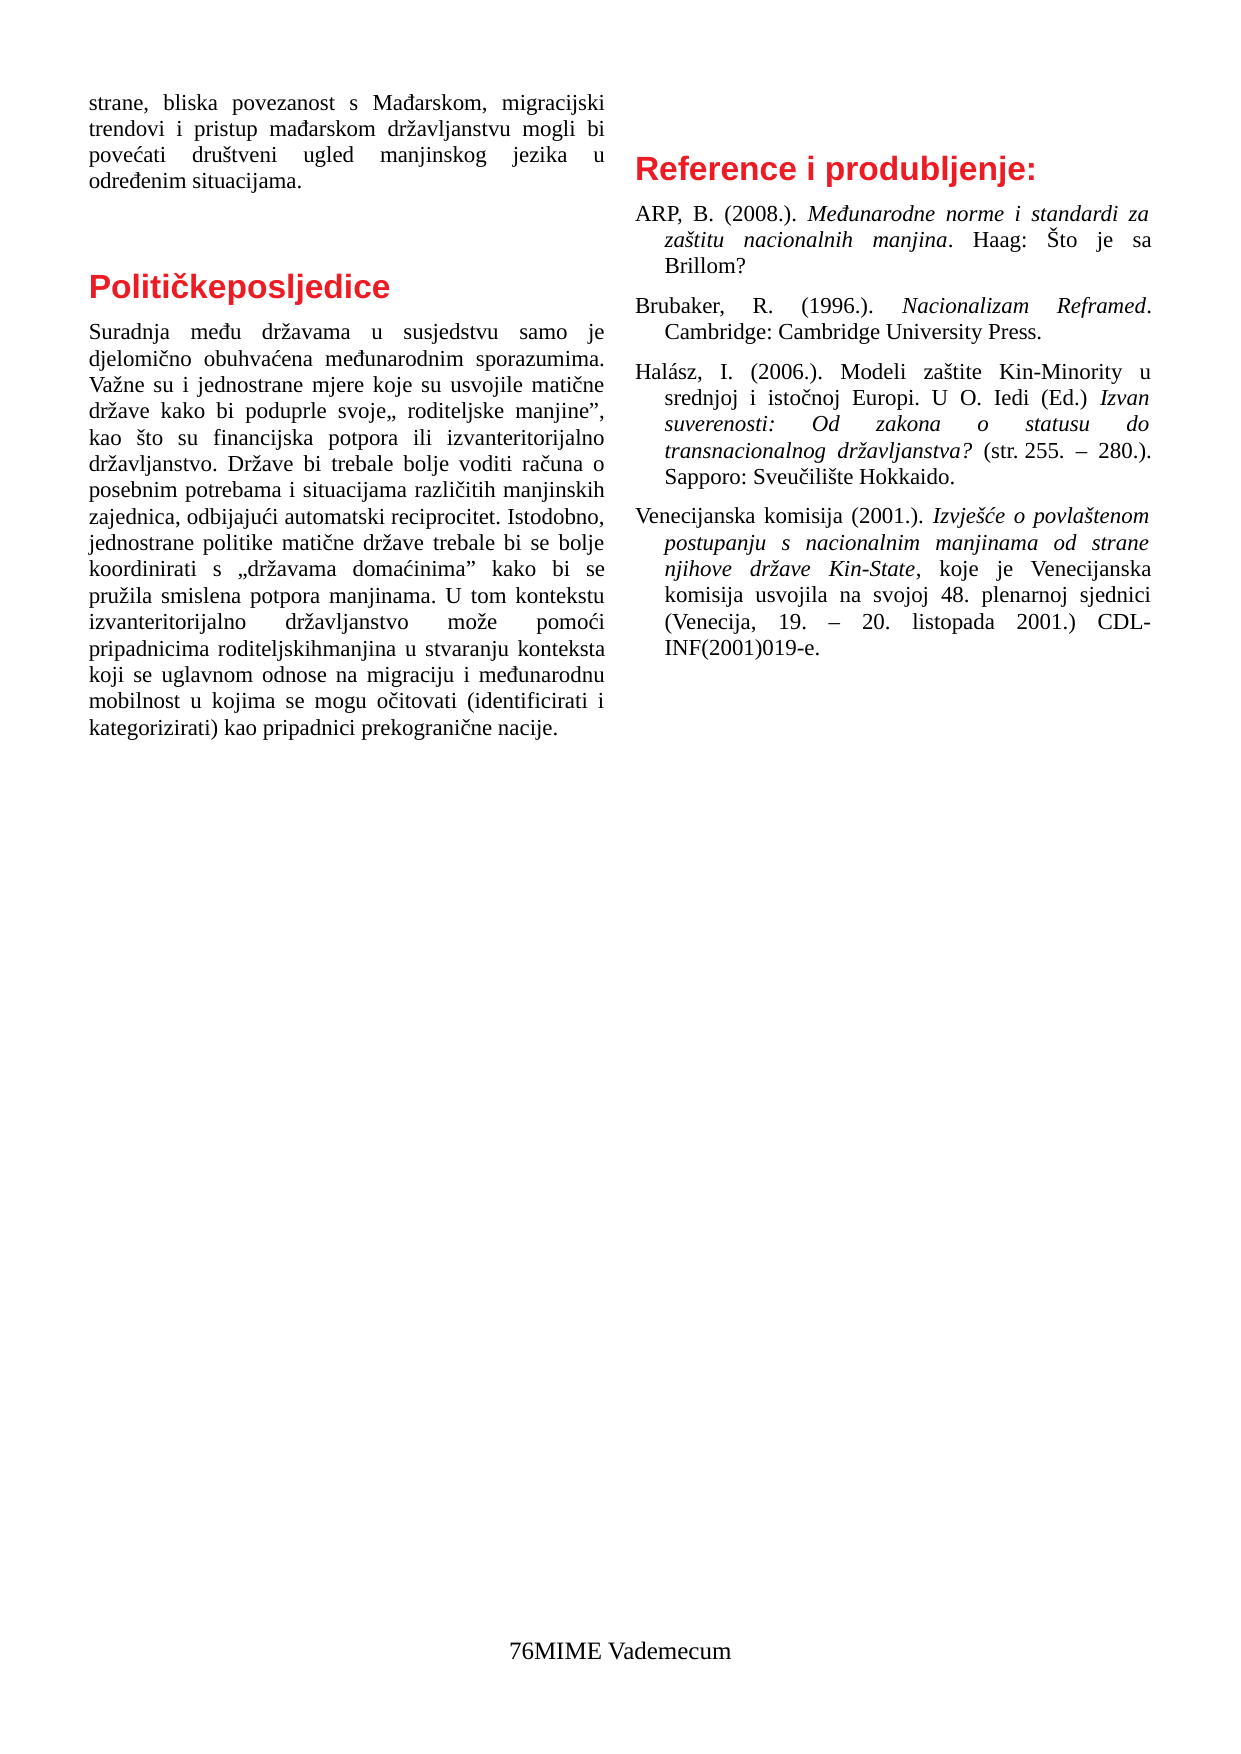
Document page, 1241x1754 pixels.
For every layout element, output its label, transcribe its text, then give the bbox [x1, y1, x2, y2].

text Brubaker, R. (1996.). Nacionalizam Reframed. Cambridge: Cambridge University Press. [635, 292, 1152, 345]
subtitle Reference i produbljenje: [635, 149, 1152, 187]
text Venecijanska komisija (2001.). Izvješće o povlaštenom postupanju s nacionalnim manjinama od strane njihove države Kin-State, koje je Venecijanska komisija usvojila na svojoj 48. plenarnoj sjednici (Venecija, 19. – 20. listopada 2001.) CDL-INF(2001)019-e. [635, 502, 1152, 661]
subtitle Političkeposljedice [88, 267, 605, 306]
text Halász, I. (2006.). Modeli zaštite Kin-Minority u srednjoj i istočnoj Europi. U O. Iedi (Ed.) Izvan suverenosti: Od zakona o statusu do transnacionalnog državljanstva? (str. 255. – 280.). Sapporo: Sveučilište Hokkaido. [635, 358, 1152, 489]
text ARP, B. (2008.). Međunarodne norme i standardi za zaštitu nacionalnih manjina. Haag: Što je sa Brillom? [635, 200, 1152, 279]
text Suradnja među državama u susjedstvu samo je djelomično obuhvaćena međunarodnim sporazumima. Važne su i jednostrane mjere koje su usvojile matične države kako bi poduprle svoje„ roditeljske manjine”, kao što su financijska potpora ili izvanteritorijalno državljanstvo. Države bi trebale bolje voditi računa o posebnim potrebama i situacijama različitih manjinskih zajednica, odbijajući automatski reciprocitet. Istodobno, jednostrane politike matične države trebale bi se bolje koordinirati s „državama domaćinima” kako bi se pružila smislena potpora manjinama. U tom kontekstu izvanteritorijalno državljanstvo može pomoći pripadnicima roditeljskihmanjina u stvaranju konteksta koji se uglavnom odnose na migraciju i međunarodnu mobilnost u kojima se mogu očitovati (identificirati i kategorizirati) kao pripadnici prekogranične nacije. [88, 318, 605, 740]
text strane, bliska povezanost s Mađarskom, migracijski trendovi i pristup mađarskom državljanstvu mogli bi povećati društveni ugled manjinskog jezika u određenim situacijama. [88, 88, 605, 194]
